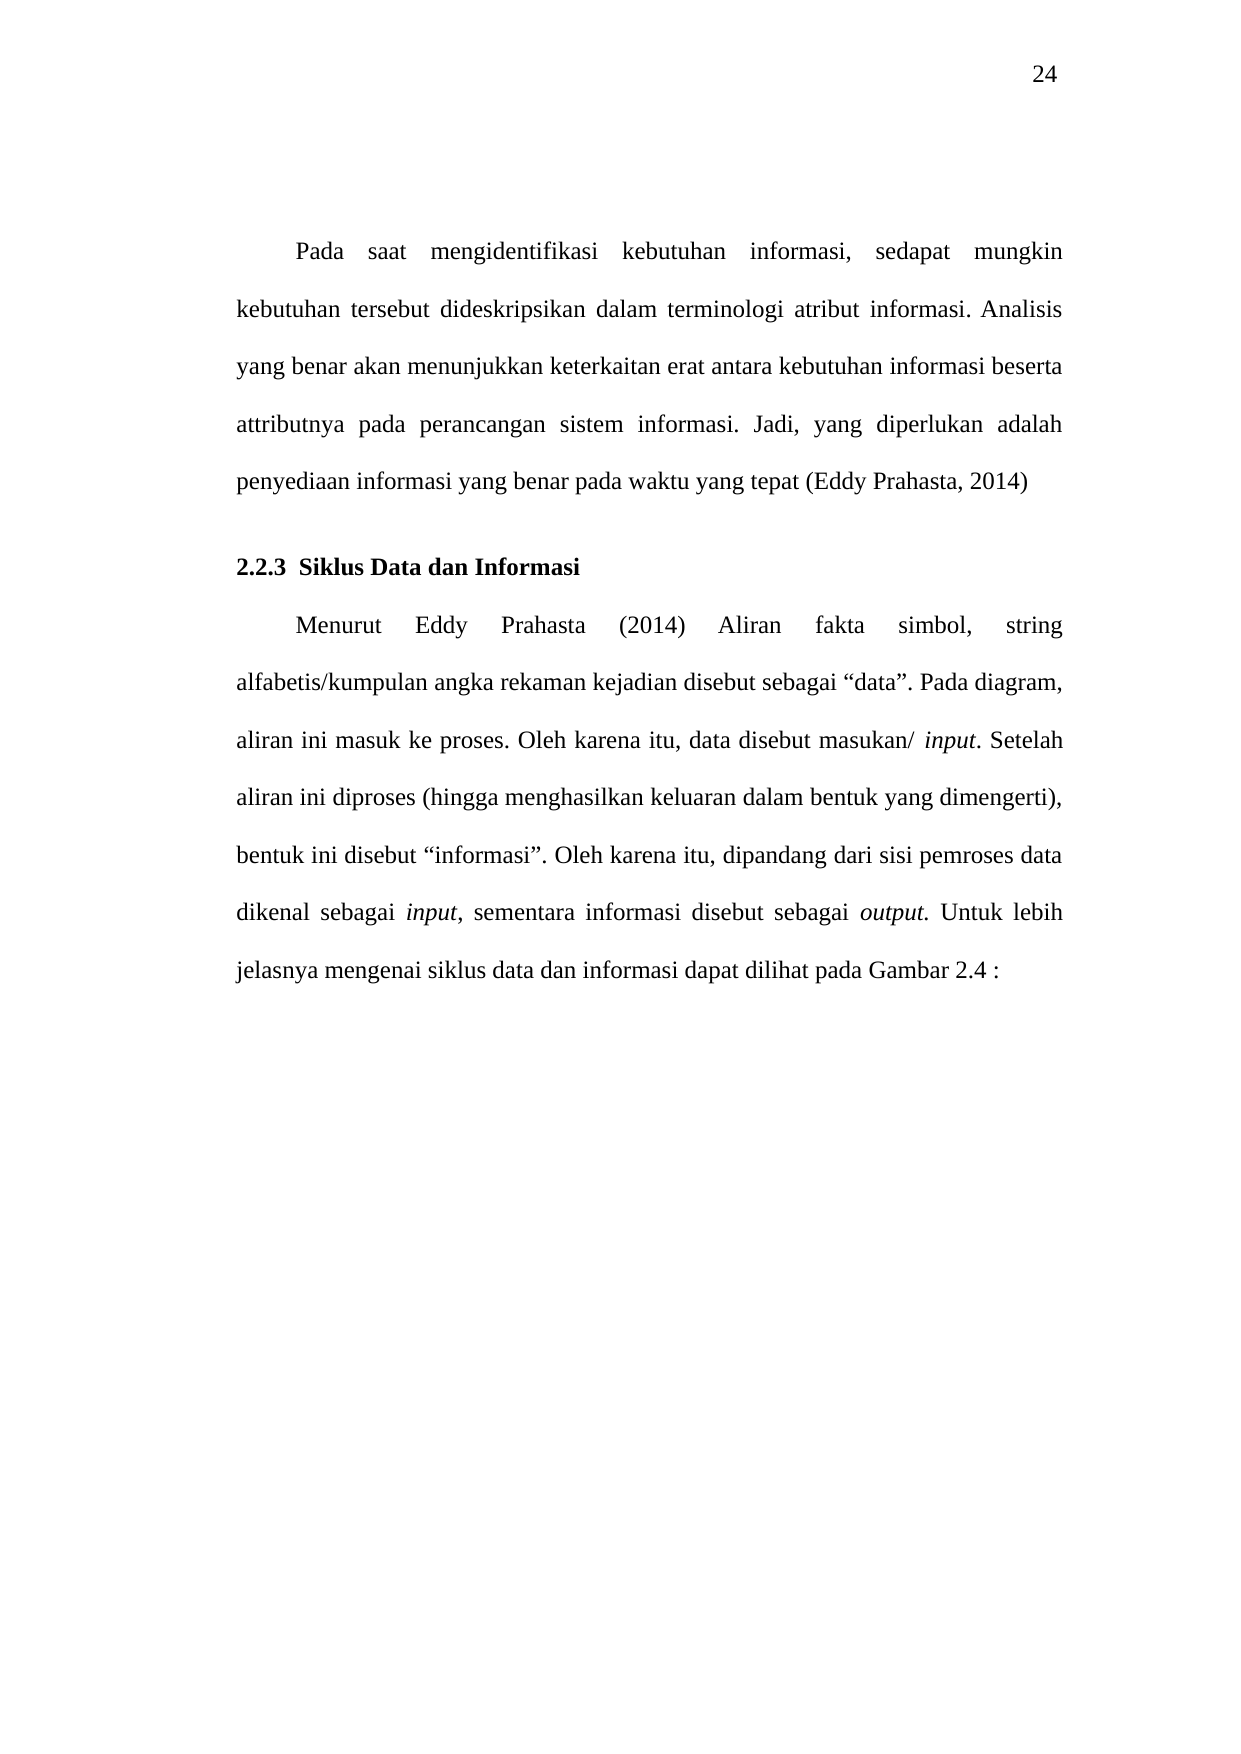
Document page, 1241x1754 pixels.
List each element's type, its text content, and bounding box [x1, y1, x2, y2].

subtitle Siklus Data dan Informasi [236, 552, 1063, 581]
text Menurut Eddy Prahasta (2014) Aliran fakta simbol, string alfabetis/kumpulan angka rekaman kejadian disebut sebagai “data”. Pada diagram, aliran ini masuk ke proses. Oleh karena itu, data disebut masukan/ input. Setelah aliran ini diproses (hingga menghasilkan keluaran dalam bentuk yang dimengerti), bentuk ini disebut “informasi”. Oleh karena itu, dipandang dari sisi pemroses data dikenal sebagai input, sementara informasi disebut sebagai output. Untuk lebih jelasnya mengenai siklus data dan informasi dapat dilihat pada Gambar 2.4 : [236, 610, 1063, 984]
text Pada saat mengidentifikasi kebutuhan informasi, sedapat mungkin kebutuhan tersebut dideskripsikan dalam terminologi atribut informasi. Analisis yang benar akan menunjukkan keterkaitan erat antara kebutuhan informasi beserta attributnya pada perancangan sistem informasi. Jadi, yang diperlukan adalah penyediaan informasi yang benar pada waktu yang tepat (Eddy Prahasta, 2014) [236, 236, 1063, 495]
